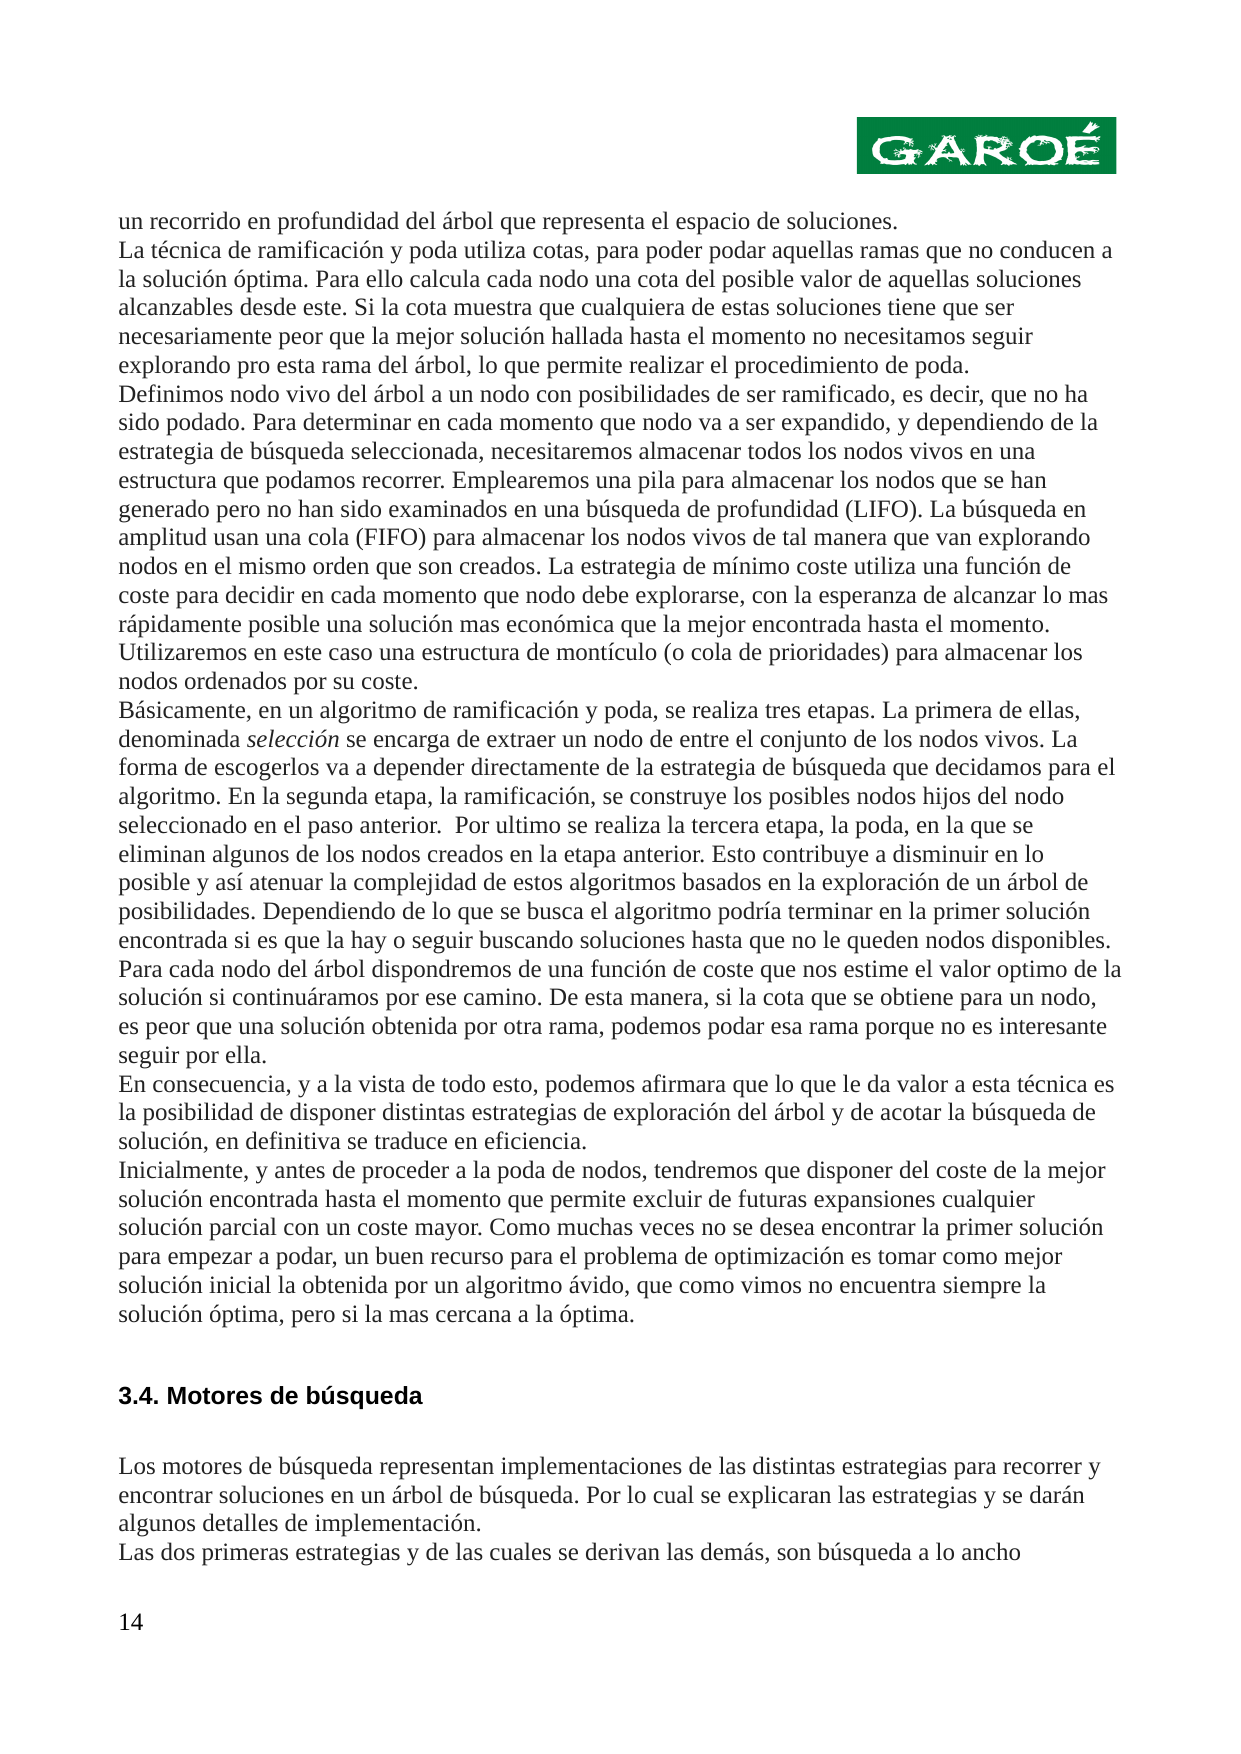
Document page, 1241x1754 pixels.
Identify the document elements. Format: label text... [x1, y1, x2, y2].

text Básicamente, en un algoritmo de ramificación y poda, se realiza tres etapas. La primera de ellas, denominada selección se encarga de extraer un nodo de entre el conjunto de los nodos vivos. La forma de escogerlos va a depender directamente de la estrategia de búsqueda que decidamos para el algoritmo. En la segunda etapa, la ramificación, se construye los posibles nodos hijos del nodo seleccionado en el paso anterior. Por ultimo se realiza la tercera etapa, la poda, en la que se eliminan algunos de los nodos creados en la etapa anterior. Esto contribuye a disminuir en lo posible y así atenuar la complejidad de estos algoritmos basados en la exploración de un árbol de posibilidades. Dependiendo de lo que se busca el algoritmo podría terminar en la primer solución encontrada si es que la hay o seguir buscando soluciones hasta que no le queden nodos disponibles. [118, 695, 1122, 954]
text un recorrido en profundidad del árbol que representa el espacio de soluciones. [118, 206, 1122, 235]
picture [856, 117, 1117, 174]
subtitle 3.4. Motores de búsqueda [118, 1381, 1122, 1410]
text La técnica de ramificación y poda utiliza cotas, para poder podar aquellas ramas que no conducen a la solución óptima. Para ello calcula cada nodo una cota del posible valor de aquellas soluciones alcanzables desde este. Si la cota muestra que cualquiera de estas soluciones tiene que ser necesariamente peor que la mejor solución hallada hasta el momento no necesitamos seguir explorando pro esta rama del árbol, lo que permite realizar el procedimiento de poda. [118, 235, 1122, 379]
text Los motores de búsqueda representan implementaciones de las distintas estrategias para recorrer y encontrar soluciones en un árbol de búsqueda. Por lo cual se explicaran las estrategias y se darán algunos detalles de implementación. [118, 1451, 1122, 1537]
text Definimos nodo vivo del árbol a un nodo con posibilidades de ser ramificado, es decir, que no ha sido podado. Para determinar en cada momento que nodo va a ser expandido, y dependiendo de la estrategia de búsqueda seleccionada, necesitaremos almacenar todos los nodos vivos en una estructura que podamos recorrer. Emplearemos una pila para almacenar los nodos que se han generado pero no han sido examinados en una búsqueda de profundidad (LIFO). La búsqueda en amplitud usan una cola (FIFO) para almacenar los nodos vivos de tal manera que van explorando nodos en el mismo orden que son creados. La estrategia de mínimo coste utiliza una función de coste para decidir en cada momento que nodo debe explorarse, con la esperanza de alcanzar lo mas rápidamente posible una solución mas económica que la mejor encontrada hasta el momento. Utilizaremos en este caso una estructura de montículo (o cola de prioridades) para almacenar los nodos ordenados por su coste. [118, 379, 1122, 695]
text Las dos primeras estrategias y de las cuales se derivan las demás, son búsqueda a lo ancho [118, 1537, 1122, 1566]
text Inicialmente, y antes de proceder a la poda de nodos, tendremos que disponer del coste de la mejor solución encontrada hasta el momento que permite excluir de futuras expansiones cualquier solución parcial con un coste mayor. Como muchas veces no se desea encontrar la primer solución para empezar a podar, un buen recurso para el problema de optimización es tomar como mejor solución inicial la obtenida por un algoritmo ávido, que como vimos no encuentra siempre la solución óptima, pero si la mas cercana a la óptima. [118, 1155, 1122, 1327]
text Para cada nodo del árbol dispondremos de una función de coste que nos estime el valor optimo de la solución si continuáramos por ese camino. De esta manera, si la cota que se obtiene para un nodo, es peor que una solución obtenida por otra rama, podemos podar esa rama porque no es interesante seguir por ella. [118, 954, 1122, 1069]
text En consecuencia, y a la vista de todo esto, podemos afirmara que lo que le da valor a esta técnica es la posibilidad de disponer distintas estrategias de exploración del árbol y de acotar la búsqueda de solución, en definitiva se traduce en eficiencia. [118, 1069, 1122, 1155]
